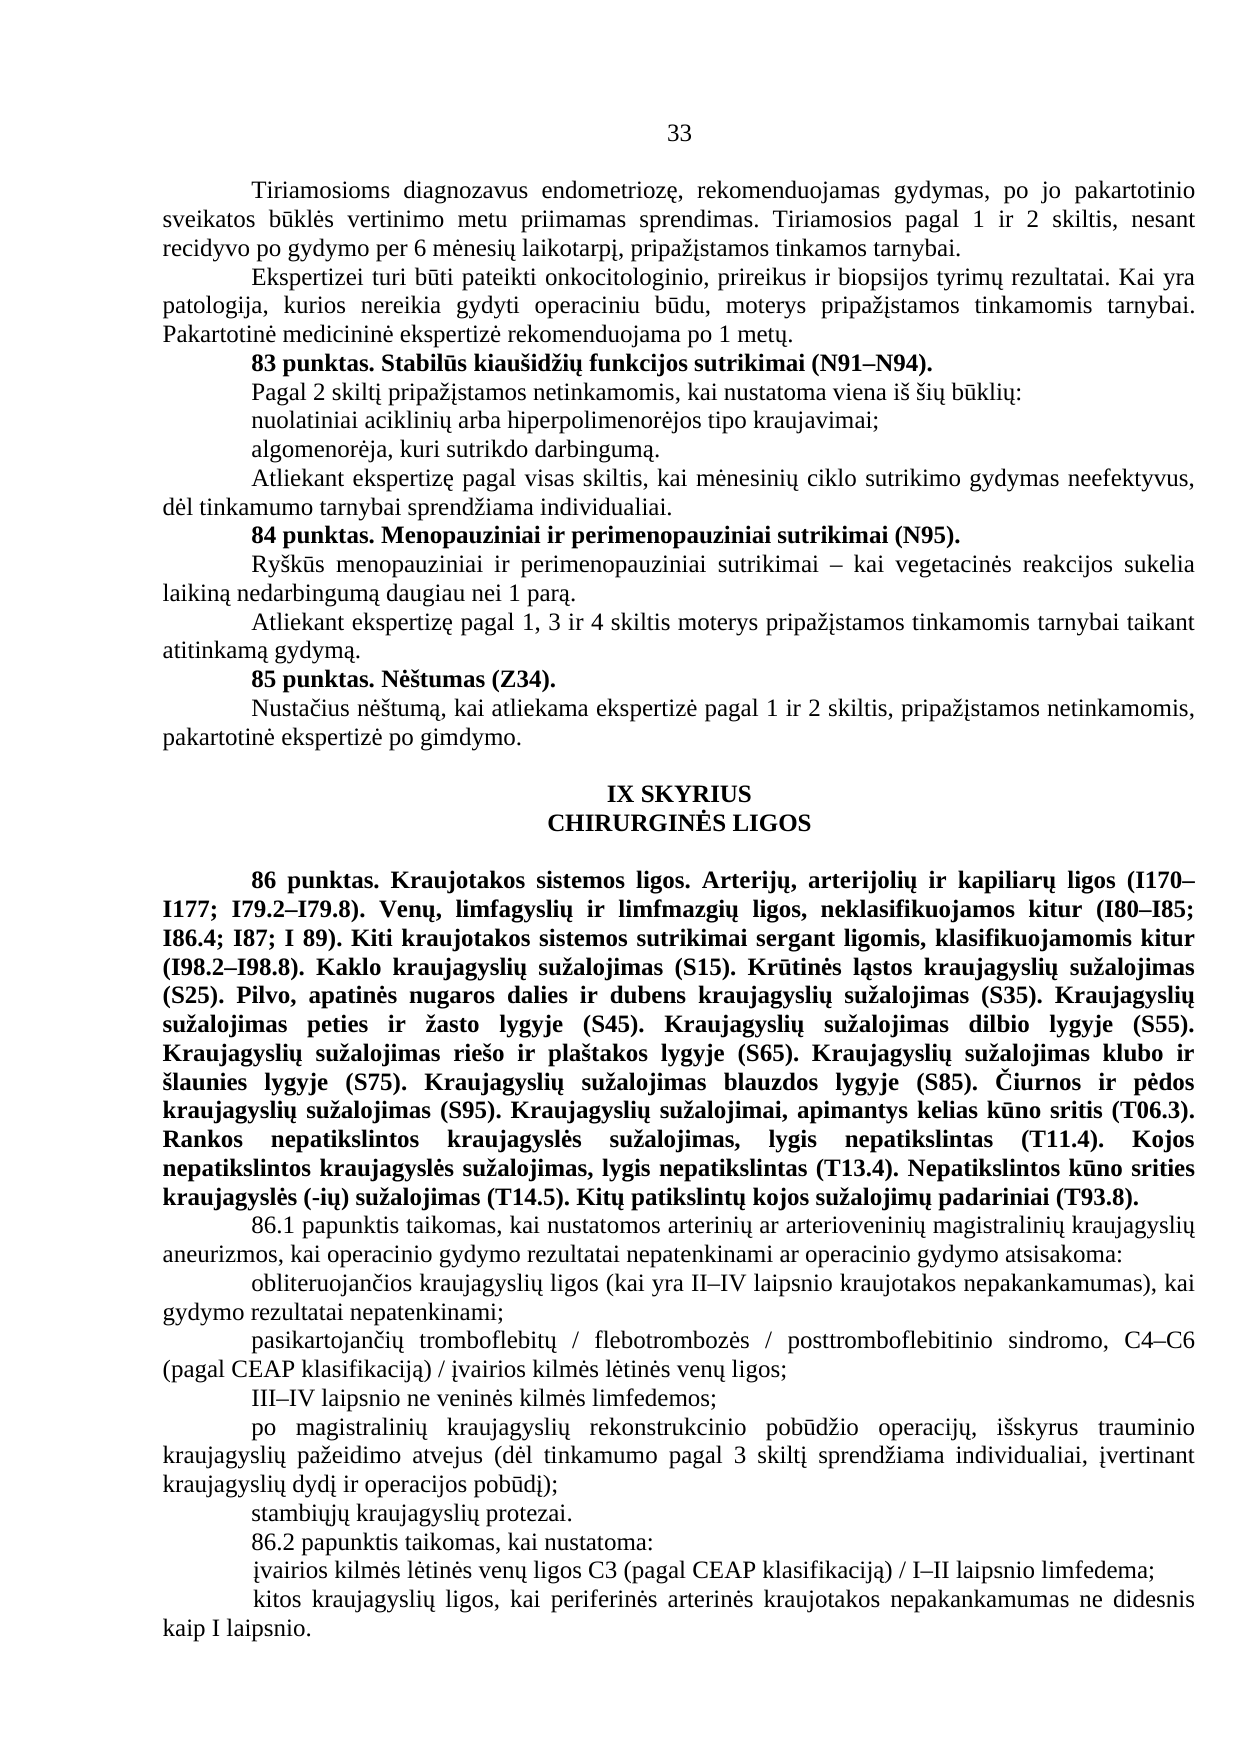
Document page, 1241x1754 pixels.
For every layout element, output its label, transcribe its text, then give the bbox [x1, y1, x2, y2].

text stambiųjų kraujagyslių protezai. [162, 1498, 1196, 1527]
text Nustačius nėštumą, kai atliekama ekspertizė pagal 1 ir 2 skiltis, pripažįstamos netinkamomis, pakartotinė ekspertizė po gimdymo. [162, 693, 1196, 751]
text kitos kraujagyslių ligos, kai periferinės arterinės kraujotakos nepakankamumas ne didesnis kaip I laipsnio. [162, 1584, 1196, 1642]
text III–IV laipsnio ne veninės kilmės limfedemos; [162, 1383, 1196, 1412]
text CHIRURGINĖS LIGOS [162, 808, 1196, 837]
text Atliekant ekspertizę pagal visas skiltis, kai mėnesinių ciklo sutrikimo gydymas neefektyvus, dėl tinkamumo tarnybai sprendžiama individualiai. [162, 463, 1196, 521]
text algomenorėja, kuri sutrikdo darbingumą. [162, 434, 1196, 463]
text po magistralinių kraujagyslių rekonstrukcinio pobūdžio operacijų, išskyrus trauminio kraujagyslių pažeidimo atvejus (dėl tinkamumo pagal 3 skiltį sprendžiama individualiai, įvertinant kraujagyslių dydį ir operacijos pobūdį); [162, 1412, 1196, 1498]
text įvairios kilmės lėtinės venų ligos C3 (pagal CEAP klasifikaciją) / I–II laipsnio limfedema; [162, 1556, 1196, 1584]
text pasikartojančių tromboflebitų / flebotrombozės / posttromboflebitinio sindromo, C4–C6 (pagal CEAP klasifikaciją) / įvairios kilmės lėtinės venų ligos; [162, 1326, 1196, 1383]
text Ryškūs menopauziniai ir perimenopauziniai sutrikimai – kai vegetacinės reakcijos sukelia laikiną nedarbingumą daugiau nei 1 parą. [162, 549, 1196, 607]
text Pagal 2 skiltį pripažįstamos netinkamomis, kai nustatoma viena iš šių būklių: [162, 377, 1196, 406]
text Tiriamosioms diagnozavus endometriozę, rekomenduojamas gydymas, po jo pakartotinio sveikatos būklės vertinimo metu priimamas sprendimas. Tiriamosios pagal 1 ir 2 skiltis, nesant recidyvo po gydymo per 6 mėnesių laikotarpį, pripažįstamos tinkamos tarnybai. [162, 176, 1196, 262]
text 86.2 papunktis taikomas, kai nustatoma: [162, 1527, 1196, 1556]
text 85 punktas. Nėštumas (Z34). [162, 664, 1196, 693]
text 83 punktas. Stabilūs kiaušidžių funkcijos sutrikimai (N91–N94). [162, 348, 1196, 377]
text 86 punktas. Kraujotakos sistemos ligos. Arterijų, arterijolių ir kapiliarų ligos (I170–I177; I79.2–I79.8). Venų, limfagyslių ir limfmazgių ligos, neklasifikuojamos kitur (I80–I85; I86.4; I87; I 89). Kiti kraujotakos sistemos sutrikimai sergant ligomis, klasifikuojamomis kitur (I98.2–I98.8). Kaklo kraujagyslių sužalojimas (S15). Krūtinės ląstos kraujagyslių sužalojimas (S25). Pilvo, apatinės nugaros dalies ir dubens kraujagyslių sužalojimas (S35). Kraujagyslių sužalojimas peties ir žasto lygyje (S45). Kraujagyslių sužalojimas dilbio lygyje (S55). Kraujagyslių sužalojimas riešo ir plaštakos lygyje (S65). Kraujagyslių sužalojimas klubo ir šlaunies lygyje (S75). Kraujagyslių sužalojimas blauzdos lygyje (S85). Čiurnos ir pėdos kraujagyslių sužalojimas (S95). Kraujagyslių sužalojimai, apimantys kelias kūno sritis (T06.3). Rankos nepatikslintos kraujagyslės sužalojimas, lygis nepatikslintas (T11.4). Kojos nepatikslintos kraujagyslės sužalojimas, lygis nepatikslintas (T13.4). Nepatikslintos kūno srities kraujagyslės (-ių) sužalojimas (T14.5). Kitų patikslintų kojos sužalojimų padariniai (T93.8). [162, 866, 1196, 1211]
text 86.1 papunktis taikomas, kai nustatomos arterinių ar arterioveninių magistralinių kraujagyslių aneurizmos, kai operacinio gydymo rezultatai nepatenkinami ar operacinio gydymo atsisakoma: [162, 1211, 1196, 1268]
text IX SKYRIUS [162, 779, 1196, 808]
text obliteruojančios kraujagyslių ligos (kai yra II–IV laipsnio kraujotakos nepakankamumas), kai gydymo rezultatai nepatenkinami; [162, 1268, 1196, 1326]
text nuolatiniai aciklinių arba hiperpolimenorėjos tipo kraujavimai; [162, 406, 1196, 434]
text 84 punktas. Menopauziniai ir perimenopauziniai sutrikimai (N95). [162, 521, 1196, 549]
text Atliekant ekspertizę pagal 1, 3 ir 4 skiltis moterys pripažįstamos tinkamomis tarnybai taikant atitinkamą gydymą. [162, 607, 1196, 664]
text Ekspertizei turi būti pateikti onkocitologinio, prireikus ir biopsijos tyrimų rezultatai. Kai yra patologija, kurios nereikia gydyti operaciniu būdu, moterys pripažįstamos tinkamomis tarnybai. Pakartotinė medicininė ekspertizė rekomenduojama po 1 metų. [162, 262, 1196, 348]
